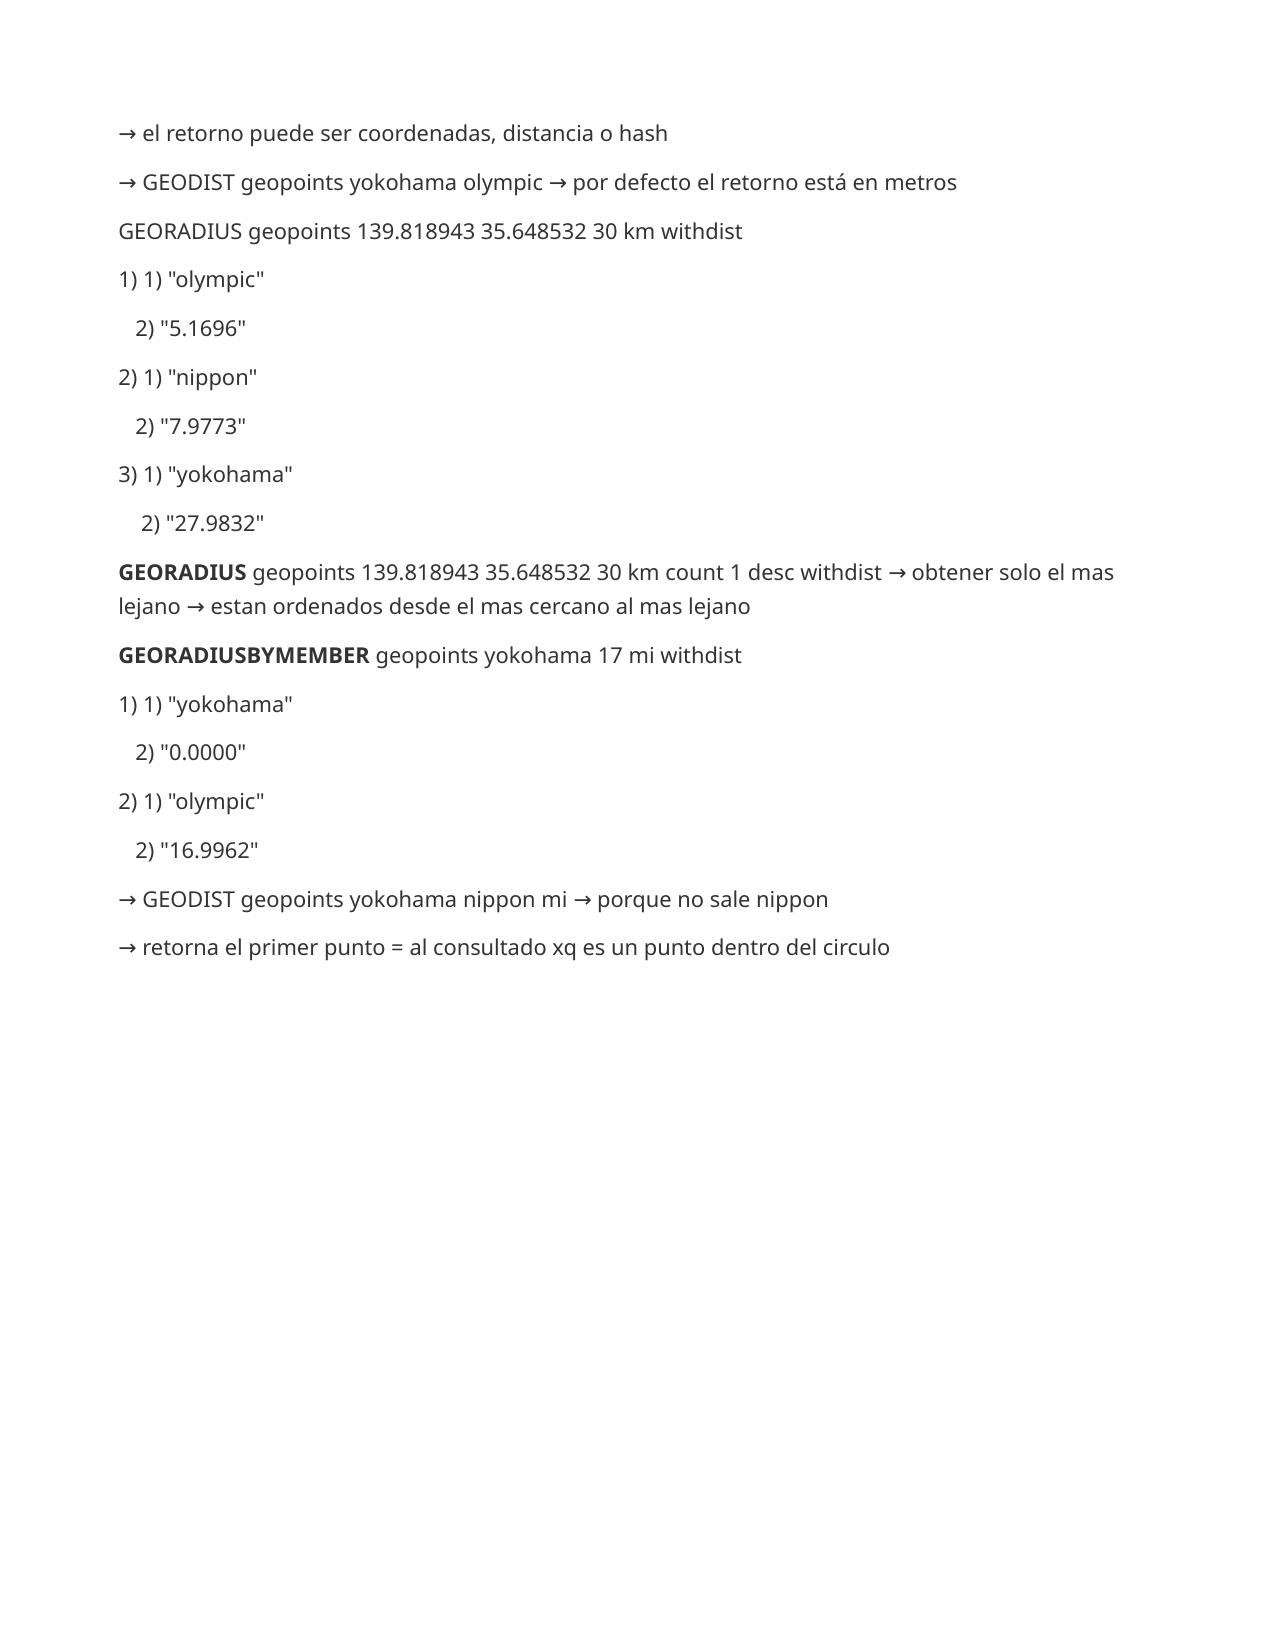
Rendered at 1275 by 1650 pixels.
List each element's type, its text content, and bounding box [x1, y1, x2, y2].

text GEORADIUSBYMEMBER geopoints yokohama 17 mi withdist [118, 640, 1157, 669]
text → GEODIST geopoints yokohama olympic → por defecto el retorno está en metros [118, 167, 1157, 197]
text 2) 1) "olympic" [118, 786, 1157, 816]
text 2) "5.1696" [118, 313, 1157, 343]
text 2) "27.9832" [118, 508, 1157, 538]
text → el retorno puede ser coordenadas, distancia o hash [118, 118, 1157, 148]
text 3) 1) "yokohama" [118, 459, 1157, 489]
text 1) 1) "yokohama" [118, 688, 1157, 718]
text 2) "0.0000" [118, 737, 1157, 767]
text 2) "7.9773" [118, 411, 1157, 440]
text → retorna el primer punto = al consultado xq es un punto dentro del circulo [118, 932, 1157, 962]
text 2) "16.9962" [118, 835, 1157, 864]
text 2) 1) "nippon" [118, 362, 1157, 392]
text 1) 1) "olympic" [118, 264, 1157, 294]
text → GEODIST geopoints yokohama nippon mi → porque no sale nippon [118, 883, 1157, 913]
text GEORADIUS geopoints 139.818943 35.648532 30 km count 1 desc withdist → obtener solo el mas lejano → estan ordenados desde el mas cercano al mas lejano [118, 557, 1157, 621]
text GEORADIUS geopoints 139.818943 35.648532 30 km withdist [118, 216, 1157, 245]
